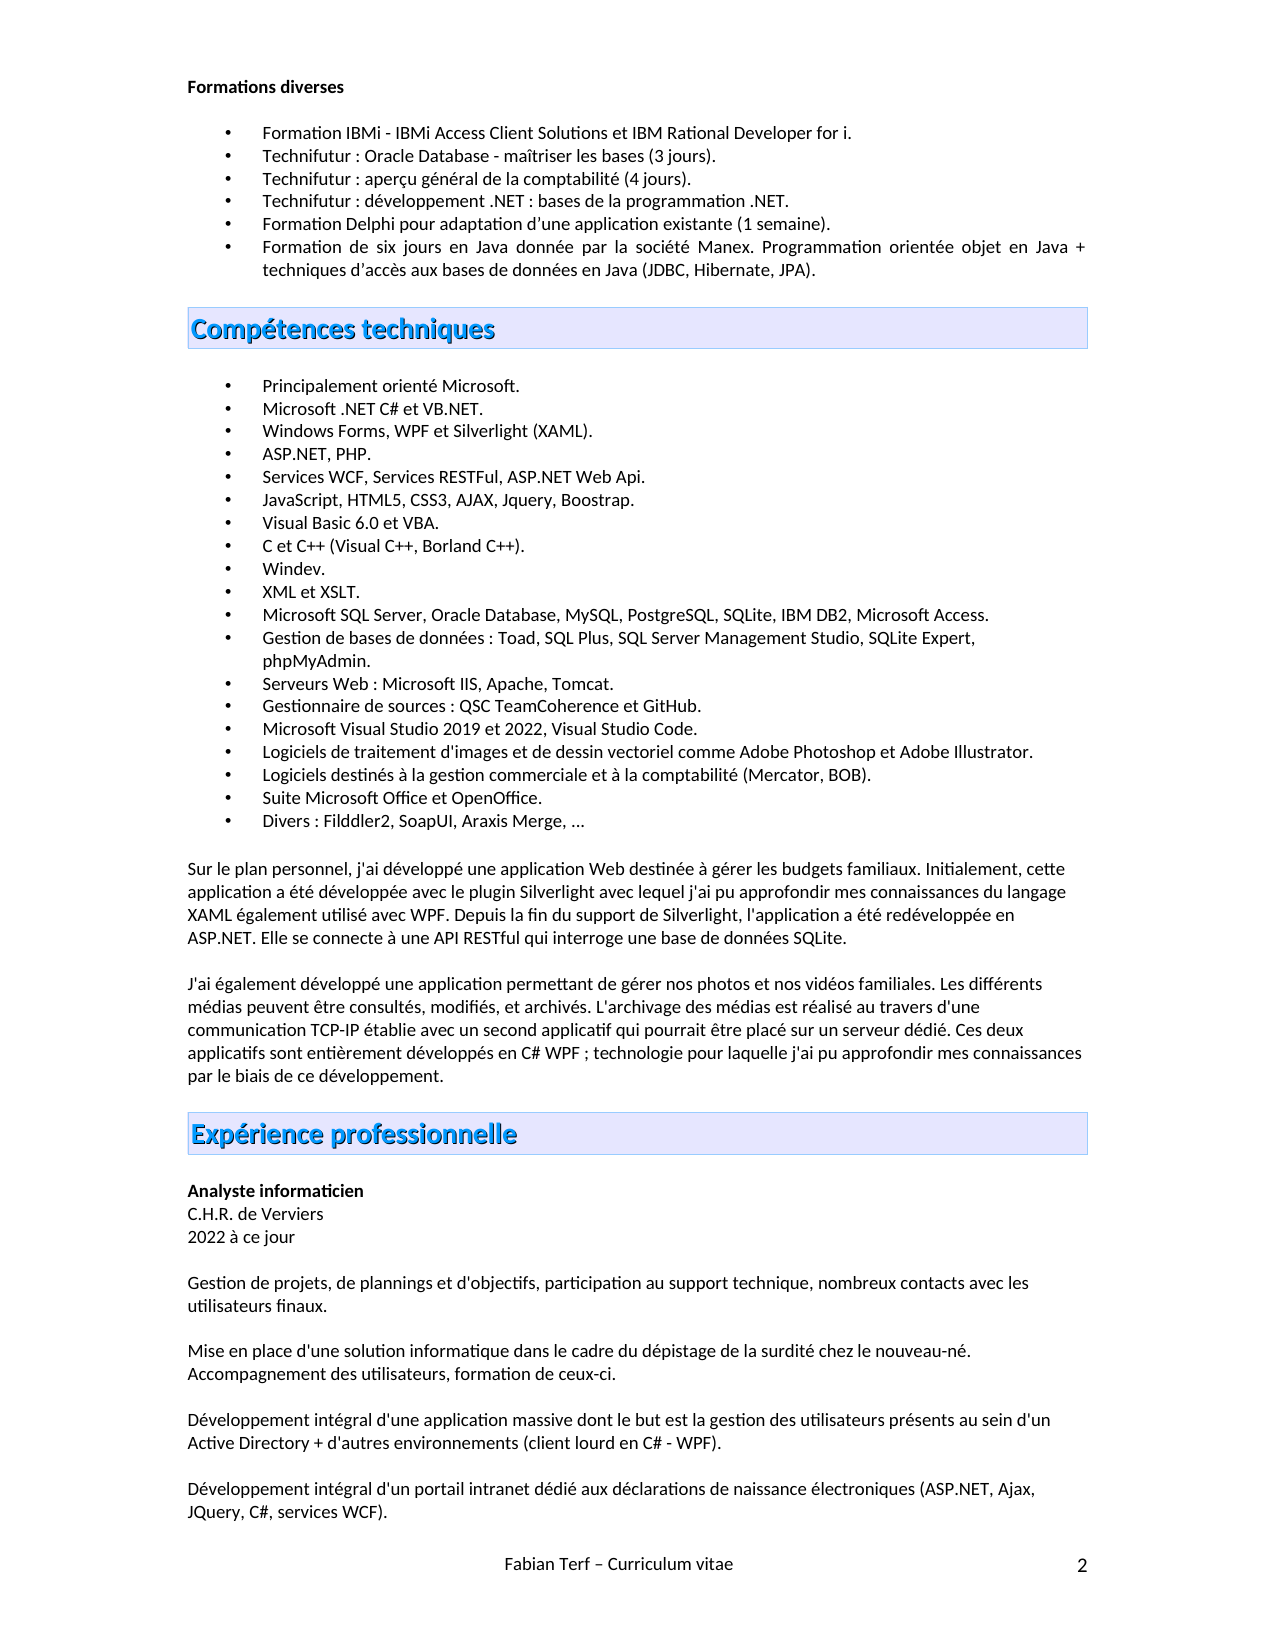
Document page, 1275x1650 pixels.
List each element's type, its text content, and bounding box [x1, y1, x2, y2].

list Principalement orienté Microsoft. [225, 374, 1087, 397]
list Microsoft Visual Studio 2019 et 2022, Visual Studio Code. [225, 717, 1087, 740]
list Gestion de bases de données : Toad, SQL Plus, SQL Server Management Studio, SQLite Expert, phpMyAdmin. [225, 626, 1087, 672]
text Formations diverses [187, 75, 1087, 98]
list XML et XSLT. [225, 580, 1087, 603]
text Développement intégral d'un portail intranet dédié aux déclarations de naissance électroniques (ASP.NET, Ajax, JQuery, C#, services WCF). [187, 1477, 1087, 1523]
text Compétences techniques [189, 308, 1087, 348]
list C et C++ (Visual C++, Borland C++). [225, 534, 1087, 557]
list Windows Forms, WPF et Silverlight (XAML). [225, 419, 1087, 442]
text Gestion de projets, de plannings et d'objectifs, participation au support technique, nombreux contacts avec les utilisateurs finaux. [187, 1271, 1087, 1317]
text Mise en place d'une solution informatique dans le cadre du dépistage de la surdité chez le nouveau-né. Accompagnement des utilisateurs, formation de ceux-ci. [187, 1339, 1087, 1385]
list Technifutur : aperçu général de la comptabilité (4 jours). [225, 167, 1087, 189]
text C.H.R. de Verviers [187, 1202, 1087, 1225]
list Formation IBMi - IBMi Access Client Solutions et IBM Rational Developer for i. [225, 121, 1087, 144]
list Services WCF, Services RESTFul, ASP.NET Web Api. [225, 465, 1087, 488]
list Logiciels destinés à la gestion commerciale et à la comptabilité (Mercator, BOB). [225, 763, 1087, 786]
text J'ai également développé une application permettant de gérer nos photos et nos vidéos familiales. Les différents médias peuvent être consultés, modifiés, et archivés. L'archivage des médias est réalisé au travers d'une communication TCP-IP établie avec un second applicatif qui pourrait être placé sur un serveur dédié. Ces deux applicatifs sont entièrement développés en C# WPF ; technologie pour laquelle j'ai pu approfondir mes connaissances par le biais de ce développement. [187, 972, 1087, 1087]
list Formation de six jours en Java donnée par la société Manex. Programmation orientée objet en Java + techniques d’accès aux bases de données en Java (JDBC, Hibernate, JPA). [225, 235, 1087, 281]
list Gestionnaire de sources : QSC TeamCoherence et GitHub. [225, 694, 1087, 717]
list Divers : Filddler2, SoapUI, Araxis Merge, ... [225, 809, 1087, 832]
list JavaScript, HTML5, CSS3, AJAX, Jquery, Boostrap. [225, 488, 1087, 511]
text Développement intégral d'une application massive dont le but est la gestion des utilisateurs présents au sein d'un Active Directory + d'autres environnements (client lourd en C# - WPF). [187, 1408, 1087, 1477]
list Suite Microsoft Office et OpenOffice. [225, 786, 1087, 809]
text Sur le plan personnel, j'ai développé une application Web destinée à gérer les budgets familiaux. Initialement, cette application a été développée avec le plugin Silverlight avec lequel j'ai pu approfondir mes connaissances du langage XAML également utilisé avec WPF. Depuis la fin du support de Silverlight, l'application a été redéveloppée en ASP.NET. Elle se connecte à une API RESTful qui interroge une base de données SQLite. [187, 857, 1087, 949]
list Microsoft SQL Server, Oracle Database, MySQL, PostgreSQL, SQLite, IBM DB2, Microsoft Access. [225, 603, 1087, 626]
list Technifutur : développement .NET : bases de la programmation .NET. [225, 189, 1087, 212]
list ASP.NET, PHP. [225, 442, 1087, 465]
text Analyste informaticien [187, 1179, 1087, 1202]
list Microsoft .NET C# et VB.NET. [225, 397, 1087, 419]
list Formation Delphi pour adaptation d’une application existante (1 semaine). [225, 212, 1087, 235]
text 2022 à ce jour [187, 1225, 1087, 1248]
list Technifutur : Oracle Database - maîtriser les bases (3 jours). [225, 144, 1087, 167]
list Visual Basic 6.0 et VBA. [225, 511, 1087, 534]
list Windev. [225, 557, 1087, 580]
list Serveurs Web : Microsoft IIS, Apache, Tomcat. [225, 672, 1087, 694]
text Expérience professionnelle [189, 1113, 1087, 1154]
list Logiciels de traitement d'images et de dessin vectoriel comme Adobe Photoshop et Adobe Illustrator. [225, 740, 1087, 763]
